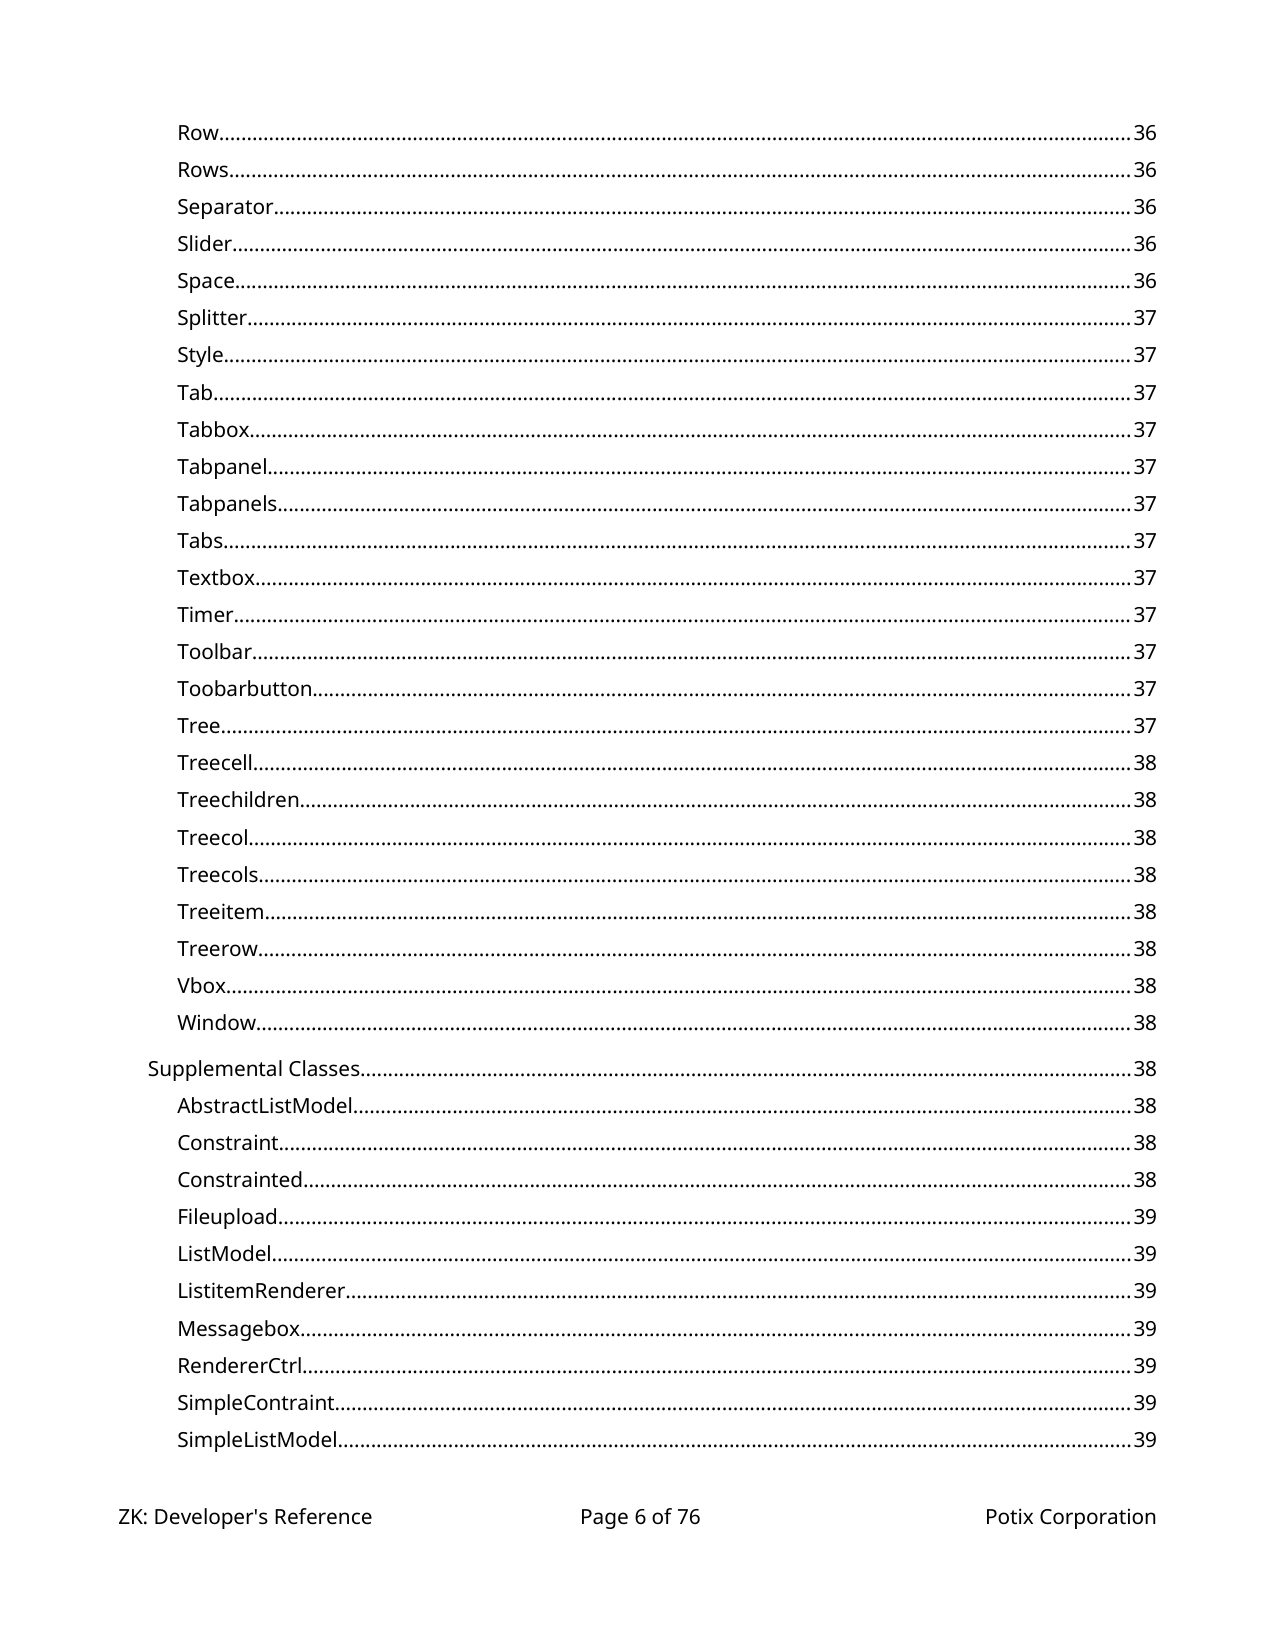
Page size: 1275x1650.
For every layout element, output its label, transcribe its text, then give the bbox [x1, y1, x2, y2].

text Toolbar 37 [177, 637, 1157, 666]
text Separator 36 [177, 192, 1157, 221]
text Treecols 38 [177, 860, 1157, 888]
text SimpleContraint 39 [177, 1388, 1157, 1416]
text Supplemental Classes 38 [148, 1054, 1157, 1082]
text Fileupload 39 [177, 1202, 1157, 1231]
text Messagebox 39 [177, 1314, 1157, 1342]
text Treechildren 38 [177, 786, 1157, 814]
text Tabbox 37 [177, 415, 1157, 443]
text Toobarbutton 37 [177, 674, 1157, 703]
text Splitter 37 [177, 303, 1157, 332]
text Constraint 38 [177, 1128, 1157, 1156]
text Constrainted 38 [177, 1165, 1157, 1193]
text Textbox 37 [177, 563, 1157, 591]
text Tabpanel 37 [177, 452, 1157, 480]
text Space 36 [177, 266, 1157, 295]
text Treecell 38 [177, 748, 1157, 777]
text SimpleListModel 39 [177, 1425, 1157, 1453]
text Tree 37 [177, 711, 1157, 740]
text Tabpanels 37 [177, 489, 1157, 517]
text Timer 37 [177, 600, 1157, 628]
text Row 36 [177, 118, 1157, 146]
text Tab 37 [177, 378, 1157, 406]
text Vbox 38 [177, 971, 1157, 999]
text Treeitem 38 [177, 897, 1157, 925]
text Treerow 38 [177, 934, 1157, 962]
text Window 38 [177, 1008, 1157, 1036]
text Treecol 38 [177, 823, 1157, 851]
text ListitemRenderer 39 [177, 1277, 1157, 1305]
text Rows 36 [177, 155, 1157, 183]
text Slider 36 [177, 229, 1157, 258]
text Style 37 [177, 341, 1157, 369]
text RendererCtrl 39 [177, 1351, 1157, 1379]
text AbstractListModel 38 [177, 1091, 1157, 1119]
text Tabs 37 [177, 526, 1157, 554]
text ListModel 39 [177, 1239, 1157, 1268]
